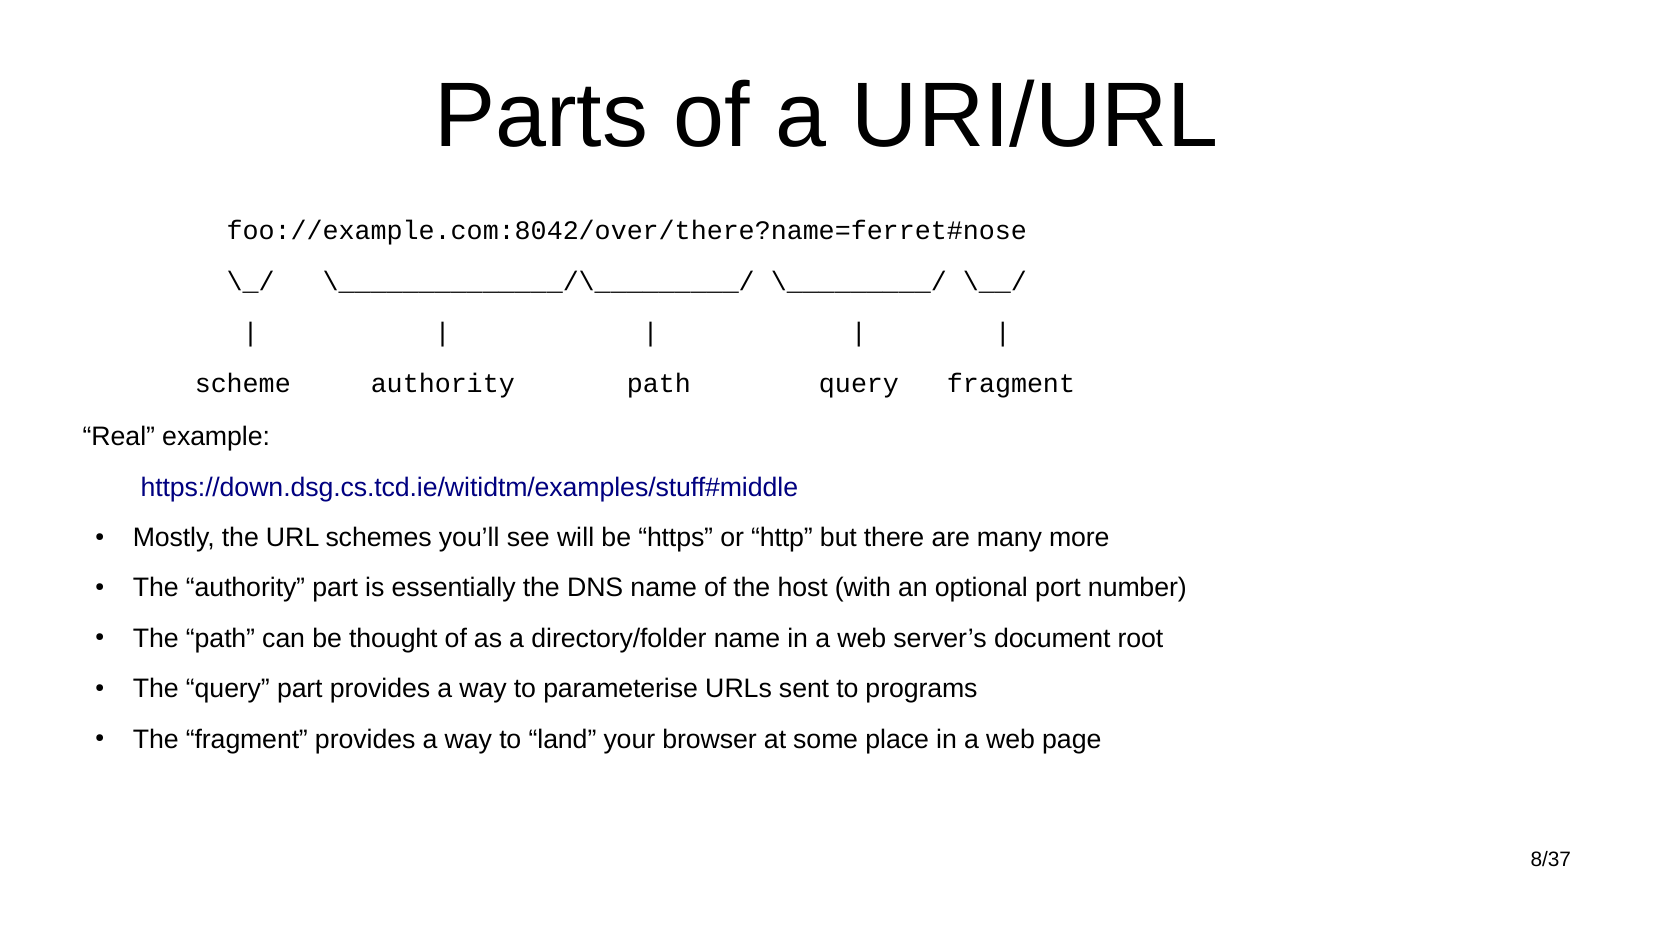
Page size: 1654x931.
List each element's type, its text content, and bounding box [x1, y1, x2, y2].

title Parts of a URI/URL [82, 37, 1571, 193]
list foo://example.com:8042/over/there?name=ferret#nose \_/ \______________/\_________/ \_________/ \__/ | | | | | scheme authority path query fragment “Real” example: https://down.dsg.cs.tcd.ie/witidtm/examples/stuff#middle Mostly, the URL schemes you’ll see will be “https” or “http” but there are many more The “authority” part is essentially the DNS name of the host (with an optional port number) The “path” can be thought of as a directory/folder name in a web server’s document root The “query” part provides a way to parameterise URLs sent to programs The “fragment” provides a way to “land” your browser at some place in a web page [82, 217, 1571, 758]
